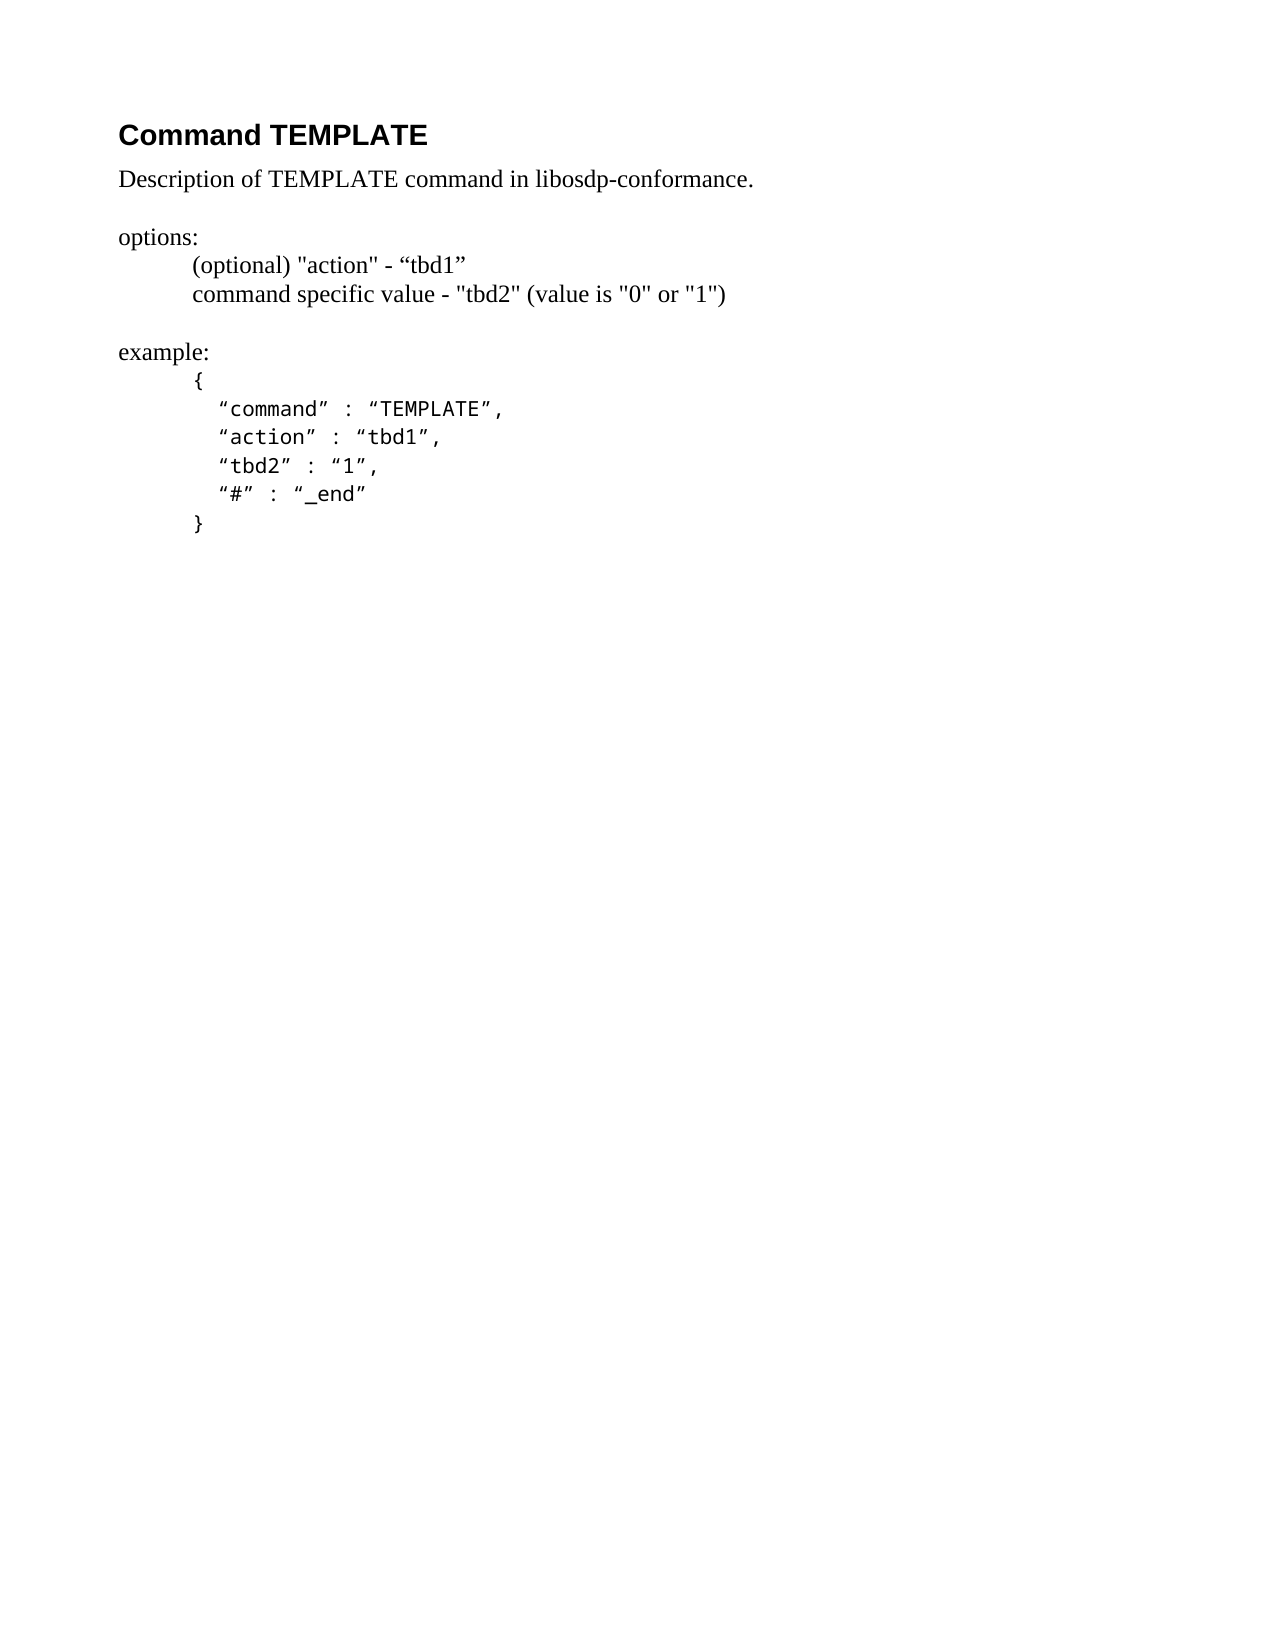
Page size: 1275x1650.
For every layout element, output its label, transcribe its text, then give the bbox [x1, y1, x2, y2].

text { [118, 366, 1157, 394]
text Description of TEMPLATE command in libosdp-conformance. [118, 164, 1157, 193]
text options: [118, 222, 1157, 251]
text (optional) "action" - “tbd1” [118, 251, 1157, 279]
text command specific value - "tbd2" (value is "0" or "1") [118, 279, 1157, 308]
text “#” : “_end” [118, 479, 1157, 508]
text } [118, 508, 1157, 536]
subtitle Command TEMPLATE [118, 118, 1157, 152]
text “tbd2” : “1”, [118, 451, 1157, 479]
text example: [118, 337, 1157, 366]
text “command” : “TEMPLATE”, [118, 394, 1157, 422]
text “action” : “tbd1”, [118, 422, 1157, 451]
